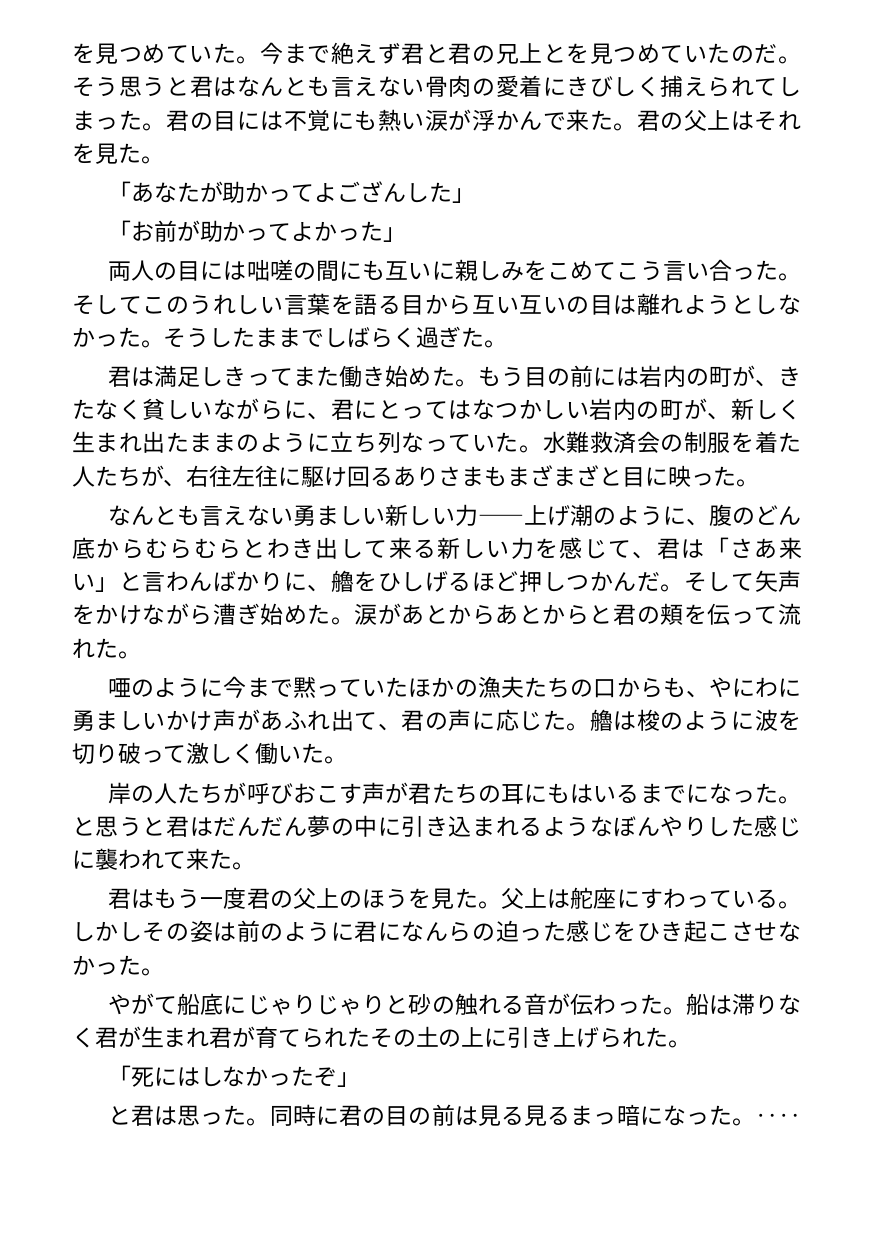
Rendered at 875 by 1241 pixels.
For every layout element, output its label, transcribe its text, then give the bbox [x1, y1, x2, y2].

text 唖のように今まで黙っていたほかの漁夫たちの口からも、やにわに勇ましいかけ声があふれ出て、君の声に応じた。艪は梭のように波を切り破って激しく働いた。 [72, 670, 802, 769]
text 君はもう一度君の父上のほうを見た。父上は舵座にすわっている。しかしその姿は前のように君になんらの迫った感じをひき起こさせなかった。 [72, 881, 802, 981]
text と君は思った。同時に君の目の前は見る見るまっ暗になった。‥‥ [72, 1098, 802, 1131]
text なんとも言えない勇ましい新しい力――上げ潮のように、腹のどん底からむらむらとわき出して来る新しい力を感じて、君は「さあ来い」と言わんばかりに、艪をひしげるほど押しつかんだ。そして矢声をかけながら漕ぎ始めた。涙があとからあとからと君の頬を伝って流れた。 [72, 498, 802, 664]
text 「お前が助かってよかった」 [72, 214, 802, 247]
text を見つめていた。今まで絶えず君と君の兄上とを見つめていたのだ。そう思うと君はなんとも言えない骨肉の愛着にきびしく捕えられてしまった。君の目には不覚にも熱い涙が浮かんで来た。君の父上はそれを見た。 [72, 36, 802, 169]
text 両人の目には咄嗟の間にも互いに親しみをこめてこう言い合った。そしてこのうれしい言葉を語る目から互い互いの目は離れようとしなかった。そうしたままでしばらく過ぎた。 [72, 253, 802, 353]
text 「あなたが助かってよござんした」 [72, 175, 802, 208]
text 君は満足しきってまた働き始めた。もう目の前には岩内の町が、きたなく貧しいながらに、君にとってはなつかしい岩内の町が、新しく生まれ出たままのように立ち列なっていた。水難救済会の制服を着た人たちが、右往左往に駆け回るありさまもまざまざと目に映った。 [72, 359, 802, 492]
text やがて船底にじゃりじゃりと砂の触れる音が伝わった。船は滞りなく君が生まれ君が育てられたその土の上に引き上げられた。 [72, 987, 802, 1053]
text 「死にはしなかったぞ」 [72, 1059, 802, 1092]
text 岸の人たちが呼びおこす声が君たちの耳にもはいるまでになった。と思うと君はだんだん夢の中に引き込まれるようなぼんやりした感じに襲われて来た。 [72, 775, 802, 875]
